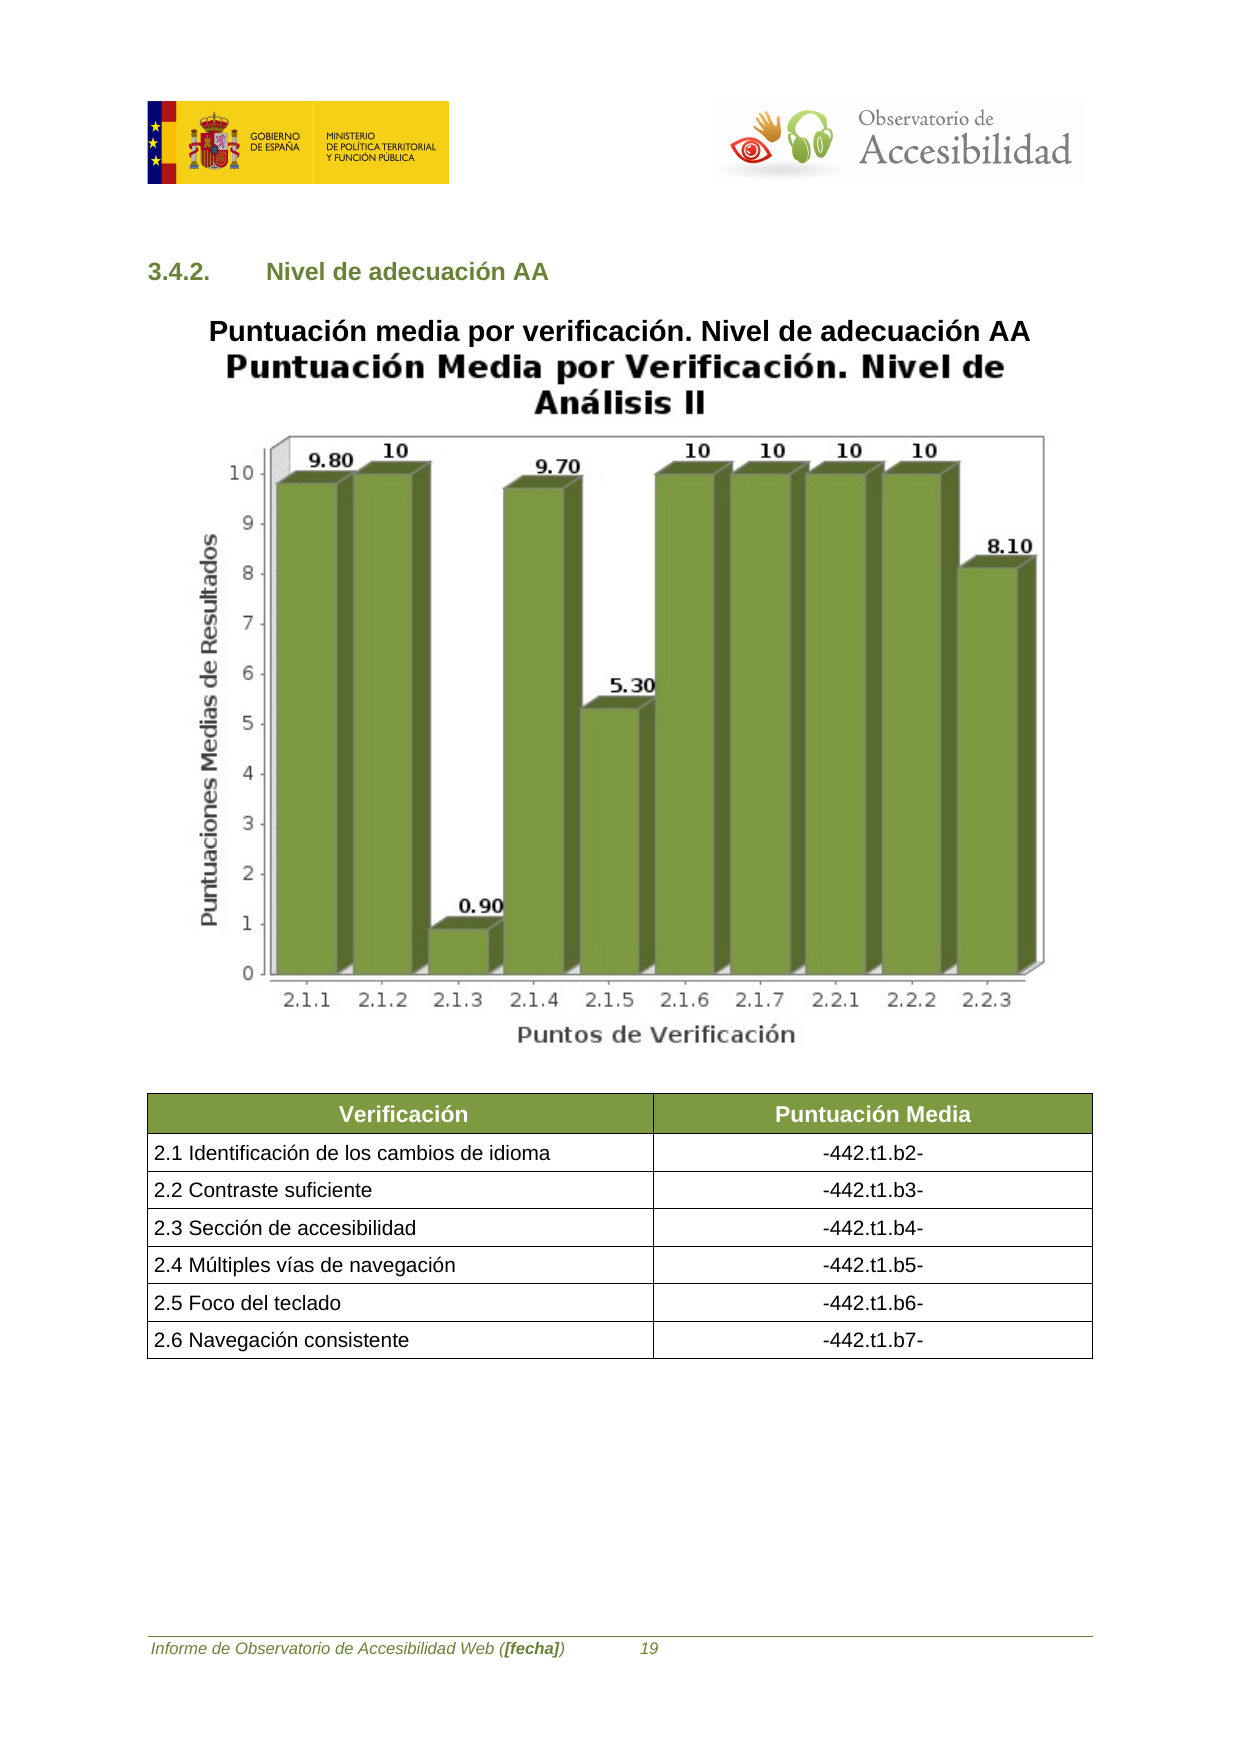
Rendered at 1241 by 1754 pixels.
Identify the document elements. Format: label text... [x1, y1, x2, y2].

table_cell -442.t1.b5- [654, 1247, 1092, 1283]
table_cell -442.t1.b2- [654, 1134, 1092, 1171]
table_cell 2.1 Identificación de los cambios de idioma [148, 1134, 653, 1171]
table_cell 2.4 Múltiples vías de navegación [148, 1247, 653, 1283]
picture [178, 347, 1062, 1057]
picture [147, 101, 450, 184]
table_cell -442.t1.b7- [654, 1322, 1092, 1358]
text Puntuación media por verificación. Nivel de adecuación AA [148, 314, 1092, 347]
table_cell 2.5 Foco del teclado [148, 1284, 653, 1321]
table_header Puntuación Media [654, 1094, 1092, 1133]
table_cell 2.6 Navegación consistente [148, 1322, 653, 1358]
table_cell -442.t1.b4- [654, 1209, 1092, 1246]
table_cell -442.t1.b6- [654, 1284, 1092, 1321]
table_cell -442.t1.b3- [654, 1172, 1092, 1208]
picture [710, 101, 1086, 184]
table_cell 2.3 Sección de accesibilidad [148, 1209, 653, 1246]
table_header Verificación [148, 1094, 653, 1133]
table_cell 2.2 Contraste suficiente [148, 1172, 653, 1208]
subtitle Nivel de adecuación AA [148, 257, 1092, 286]
